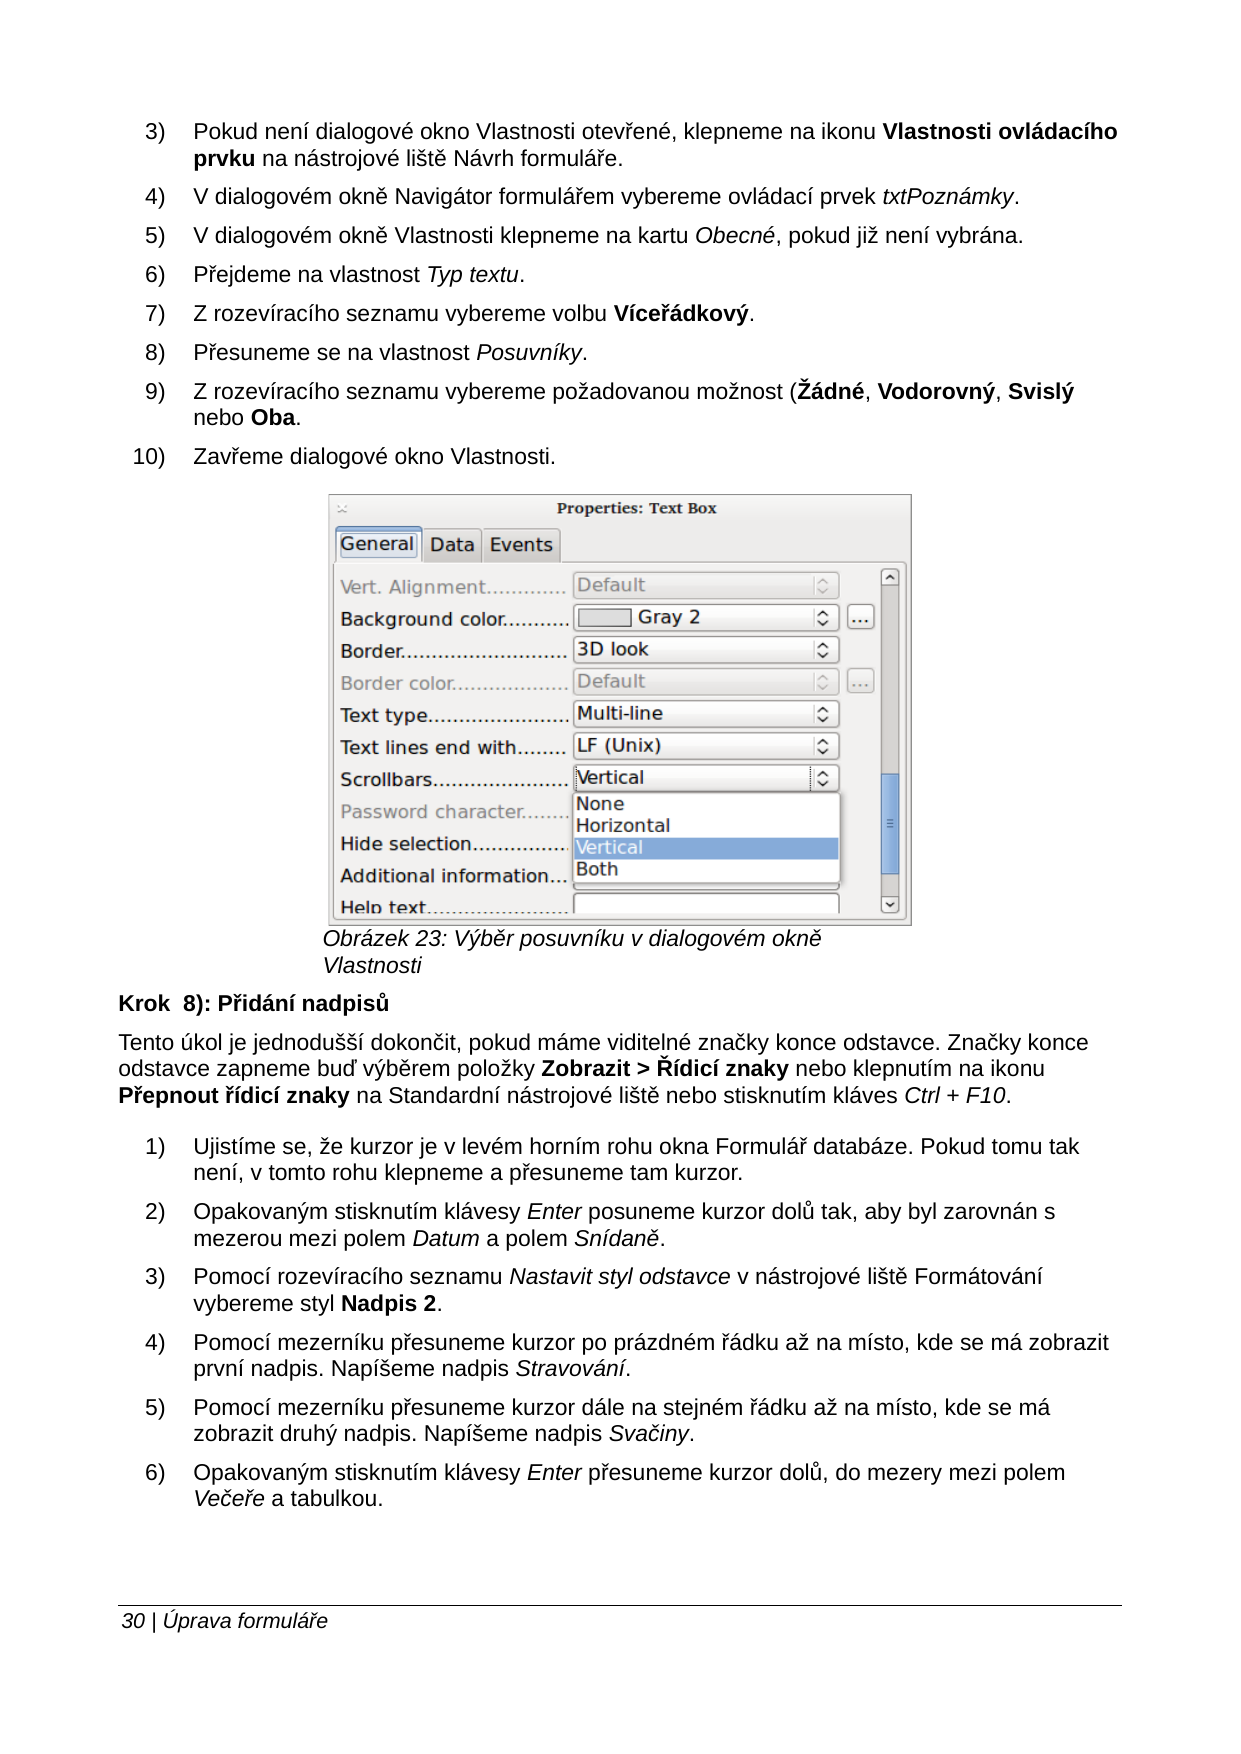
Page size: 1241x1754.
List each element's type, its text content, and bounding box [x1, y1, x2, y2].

list Opakovaným stisknutím klávesy Enter přesuneme kurzor dolů, do mezery mezi polem Večeře a tabulkou. [165, 1459, 1122, 1512]
list Z rozevíracího seznamu vybereme požadovanou možnost (Žádné, Vodorovný, Svislý nebo Oba. [165, 378, 1122, 430]
list Přesuneme se na vlastnost Posuvníky. [165, 339, 1122, 365]
list V dialogovém okně Navigátor formulářem vybereme ovládací prvek txtPoznámky. [165, 183, 1122, 210]
list Pokud není dialogové okno Vlastnosti otevřené, klepneme na ikonu Vlastnosti ovládacího prvku na nástrojové liště Návrh formuláře. [165, 118, 1122, 171]
list Ujistíme se, že kurzor je v levém horním rohu okna Formulář databáze. Pokud tomu tak není, v tomto rohu klepneme a přesuneme tam kurzor. [165, 1133, 1122, 1186]
list Zavřeme dialogové okno Vlastnosti. [165, 443, 1122, 469]
text Obrázek 23: Výběr posuvníku v dialogovém okně Vlastnosti [322, 926, 918, 978]
list Pomocí mezerníku přesuneme kurzor dále na stejném řádku až na místo, kde se má zobrazit druhý nadpis. Napíšeme nadpis Svačiny. [165, 1394, 1122, 1446]
list Z rozevíracího seznamu vybereme volbu Víceřádkový. [165, 300, 1122, 326]
list Opakovaným stisknutím klávesy Enter posuneme kurzor dolů tak, aby byl zarovnán s mezerou mezi polem Datum a polem Snídaně. [165, 1198, 1122, 1251]
list Pomocí rozevíracího seznamu Nastavit styl odstavce v nástrojové liště Formátování vybereme styl Nadpis 2. [165, 1263, 1122, 1316]
text Krok 8: Přidání nadpisů [118, 990, 1122, 1016]
text Tento úkol je jednodušší dokončit, pokud máme viditelné značky konce odstavce. Značky konce odstavce zapneme buď výběrem položky Zobrazit > Řídicí znaky nebo klepnutím na ikonu Přepnout řídicí znaky na Standardní nástrojové liště nebo stisknutím kláves Ctrl + F10. [118, 1029, 1122, 1108]
list Přejdeme na vlastnost Typ textu. [165, 261, 1122, 287]
picture [328, 494, 912, 926]
list Pomocí mezerníku přesuneme kurzor po prázdném řádku až na místo, kde se má zobrazit první nadpis. Napíšeme nadpis Stravování. [165, 1328, 1122, 1381]
list V dialogovém okně Vlastnosti klepneme na kartu Obecné, pokud již není vybrána. [165, 222, 1122, 248]
